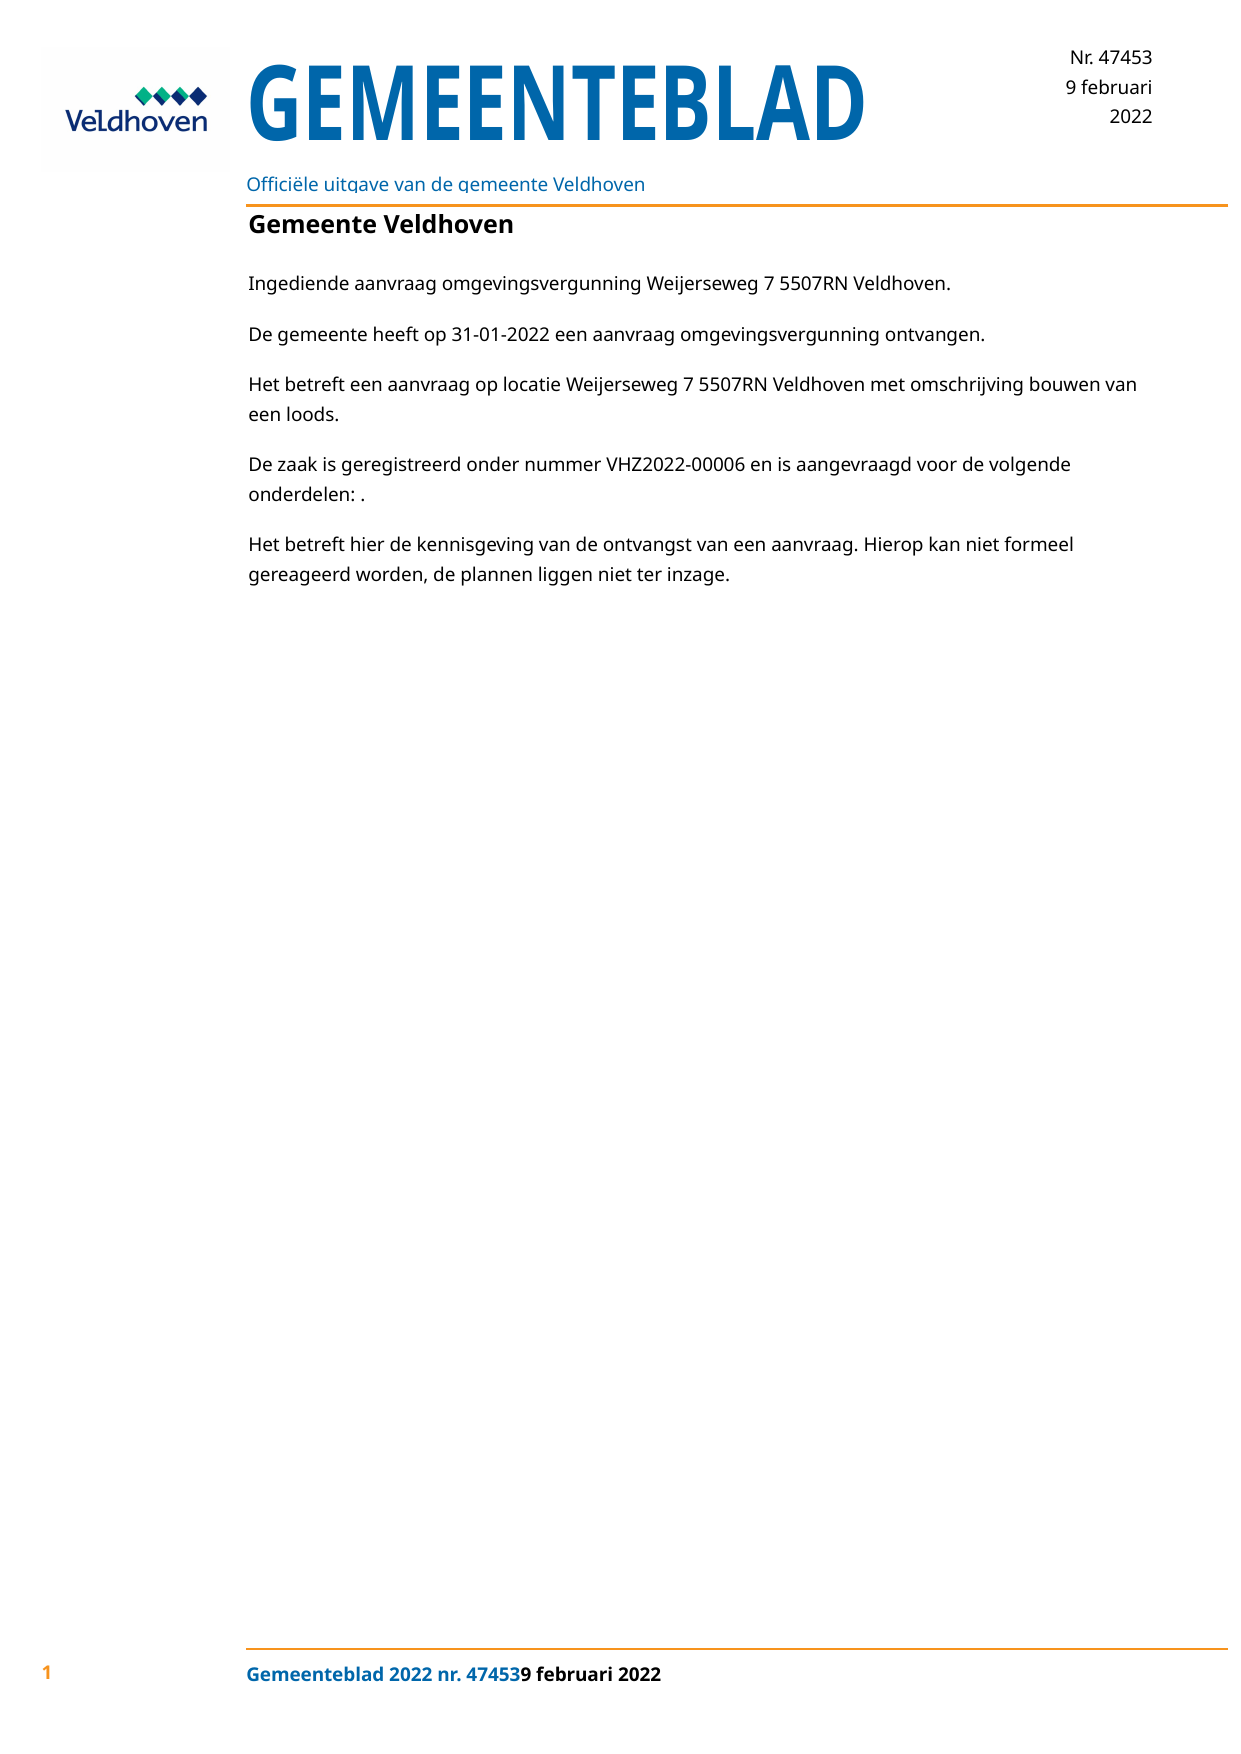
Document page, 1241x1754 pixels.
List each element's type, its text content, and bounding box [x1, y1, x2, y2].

text Het betreft een aanvraag op locatie Weijerseweg 7 5507RN Veldhoven met omschrijving bouwen van een loods. [248, 371, 1152, 426]
picture [41, 47, 231, 172]
text Ingediende aanvraag omgevingsvergunning Weijerseweg 7 5507RN Veldhoven. [248, 270, 1152, 296]
text De zaak is geregistreerd onder nummer VHZ2022-00006 en is aangevraagd voor de volgende onderdelen: . [248, 451, 1152, 506]
text Gemeente Veldhoven [248, 207, 1152, 241]
text Het betreft hier de kennisgeving van de ontvangst van een aanvraag. Hierop kan niet formeel gereageerd worden, de plannen liggen niet ter inzage. [248, 531, 1152, 586]
text De gemeente heeft op 31-01-2022 een aanvraag omgevingsvergunning ontvangen. [248, 321, 1152, 346]
